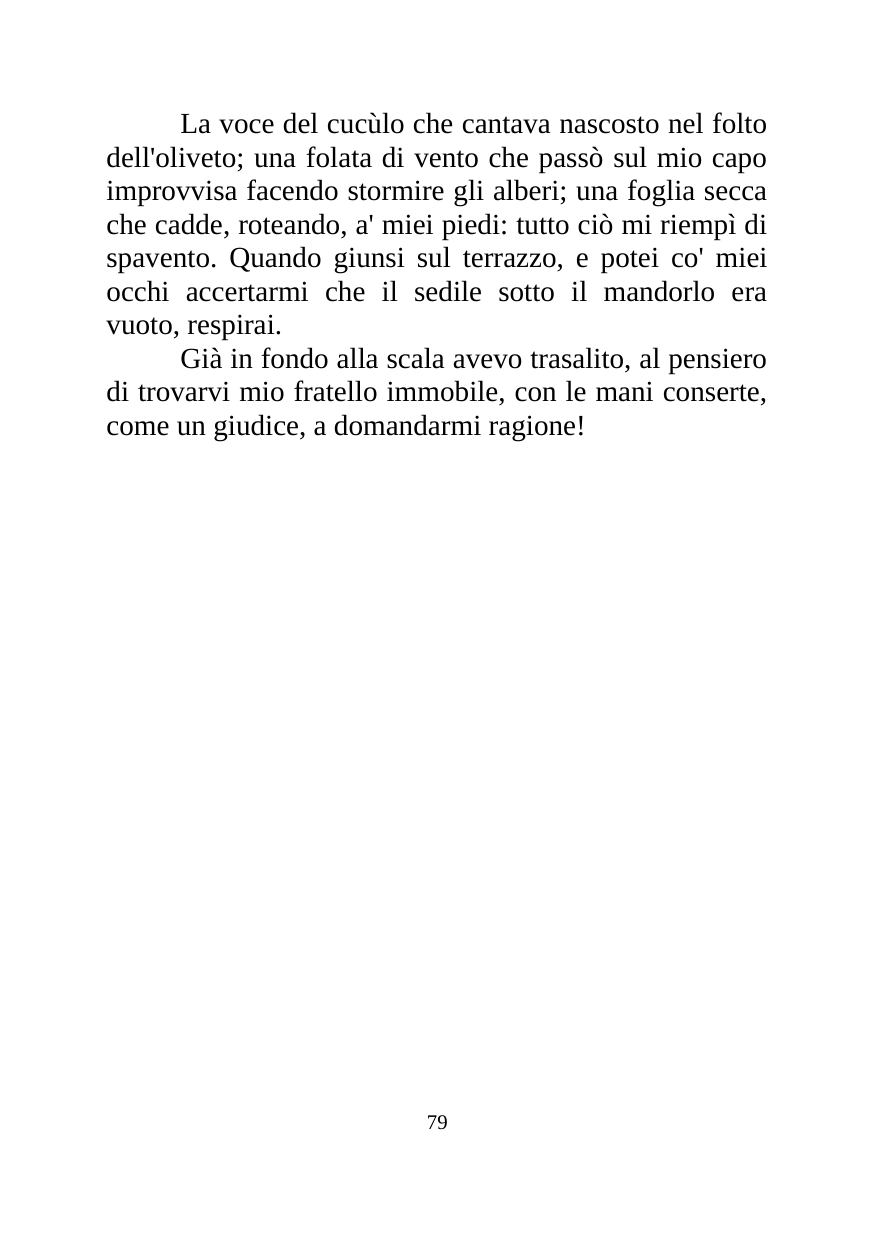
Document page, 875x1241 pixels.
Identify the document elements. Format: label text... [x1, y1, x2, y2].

text La voce del cucùlo che cantava nascosto nel folto dell'oliveto; una folata di vento che passò sul mio capo improvvisa facendo stormire gli alberi; una foglia secca che cadde, roteando, a' miei piedi: tutto ciò mi riempì di spavento. Quando giunsi sul terrazzo, e potei co' miei occhi accertarmi che il sedile sotto il mandorlo era vuoto, respirai. [106, 106, 768, 341]
text Già in fondo alla scala avevo trasalito, al pensiero di trovarvi mio fratello immobile, con le mani conserte, come un giudice, a domandarmi ragione! [106, 341, 768, 442]
